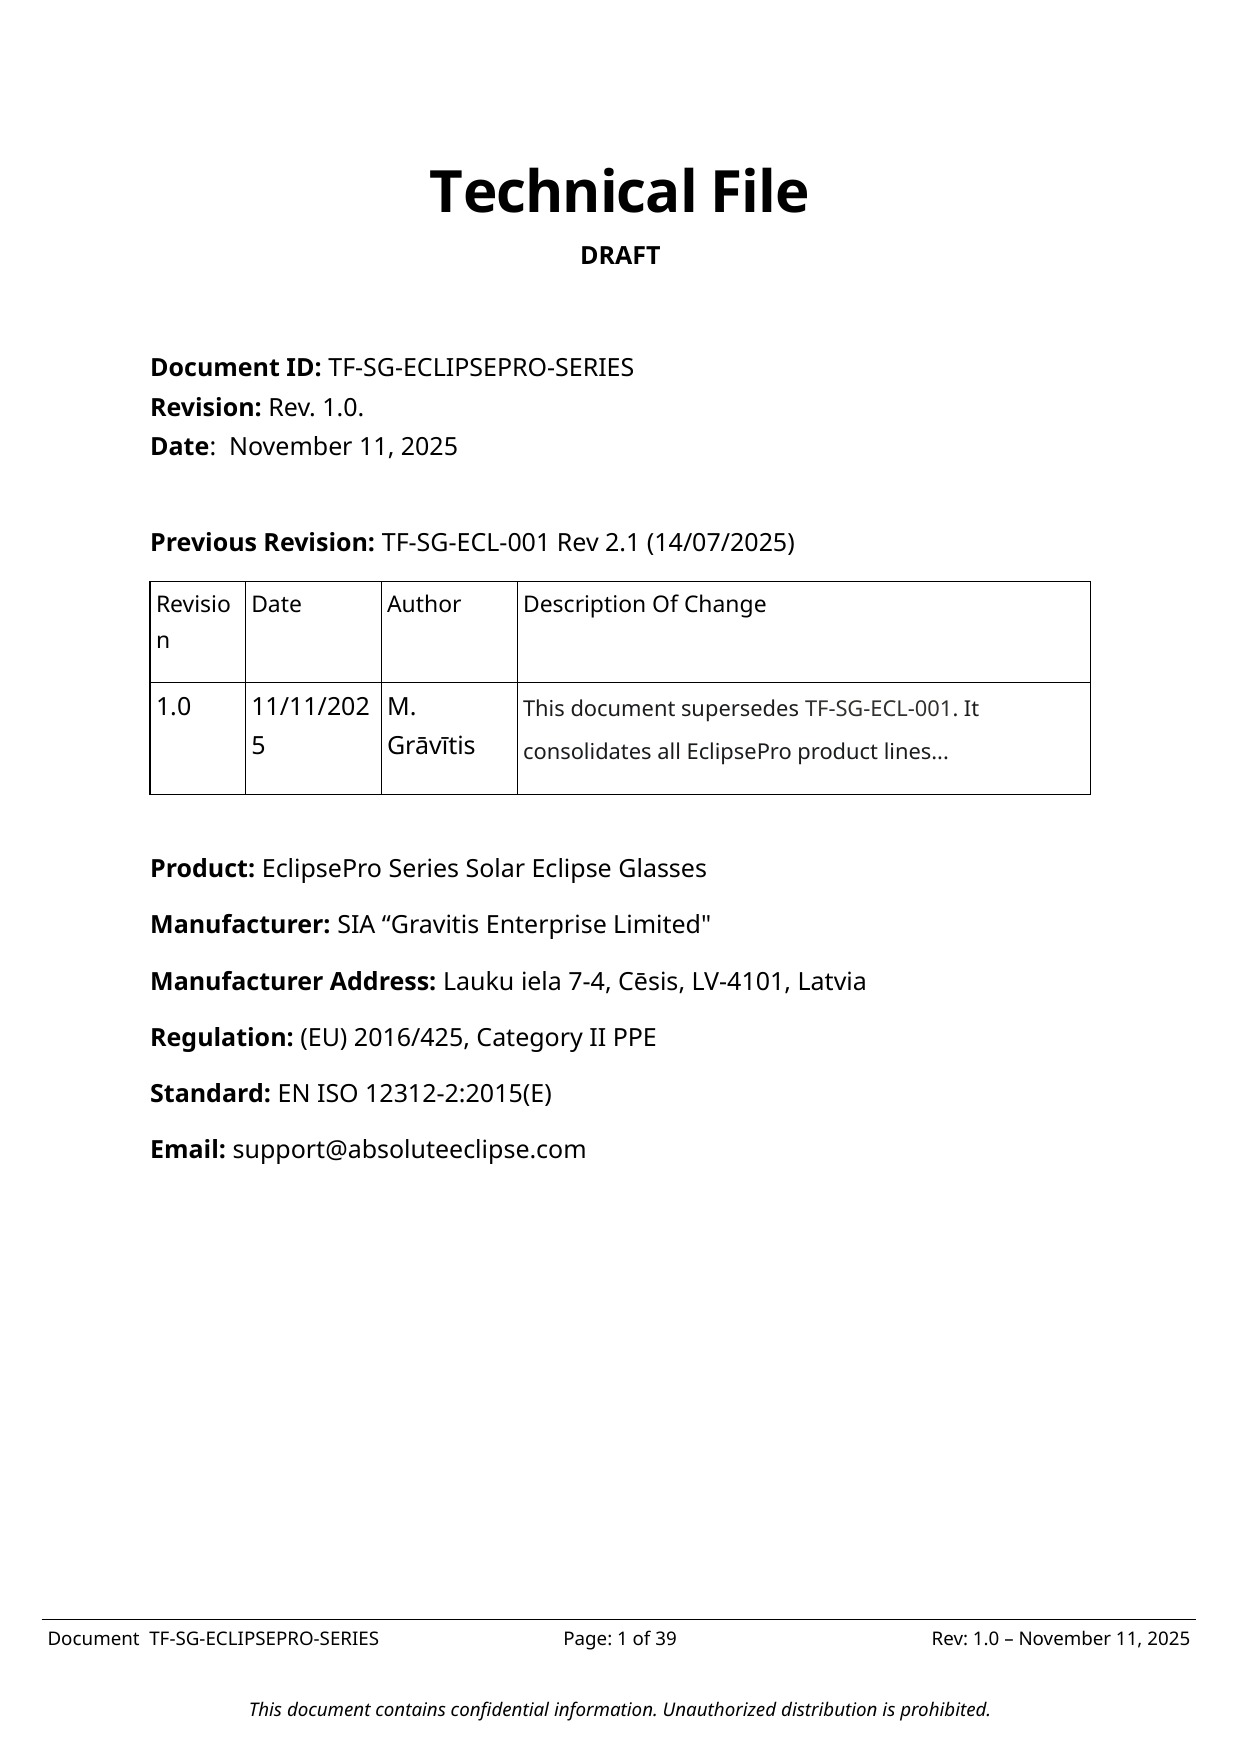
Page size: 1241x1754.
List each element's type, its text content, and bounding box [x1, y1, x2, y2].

text Document ID: TF-SG-ECLIPSEPRO-SERIES Revision: Rev. 1.0. Date: November 11, 2025 [150, 350, 1090, 463]
table_header Revision [151, 582, 245, 682]
table_cell This document supersedes TF-SG-ECL-001. It consolidates all EclipsePro product lines... [518, 683, 1090, 794]
text Previous Revision: TF-SG-ECL-001 Rev 2.1 (14/07/2025) [150, 485, 1090, 559]
text Standard: EN ISO 12312-2:2015(E) [150, 1075, 1090, 1109]
title Technical File [150, 150, 1090, 229]
table_header Description Of Change [518, 582, 1090, 682]
text Email: support@absoluteeclipse.com [150, 1132, 1090, 1166]
table_cell 1.0 [151, 683, 245, 794]
text Manufacturer Address: Lauku iela 7-4, Cēsis, LV-4101, Latvia [150, 963, 1090, 997]
table_cell 11/11/2025 [246, 683, 381, 794]
text DRAFT [150, 238, 1090, 272]
table_header Date [246, 582, 381, 682]
table_header Author [382, 582, 517, 682]
table_cell M. Grāvītis [382, 683, 517, 794]
text Product: EclipsePro Series Solar Eclipse Glasses [150, 851, 1090, 885]
text Regulation: (EU) 2016/425, Category II PPE [150, 1019, 1090, 1053]
text Manufacturer: SIA “Gravitis Enterprise Limited" [150, 907, 1090, 941]
